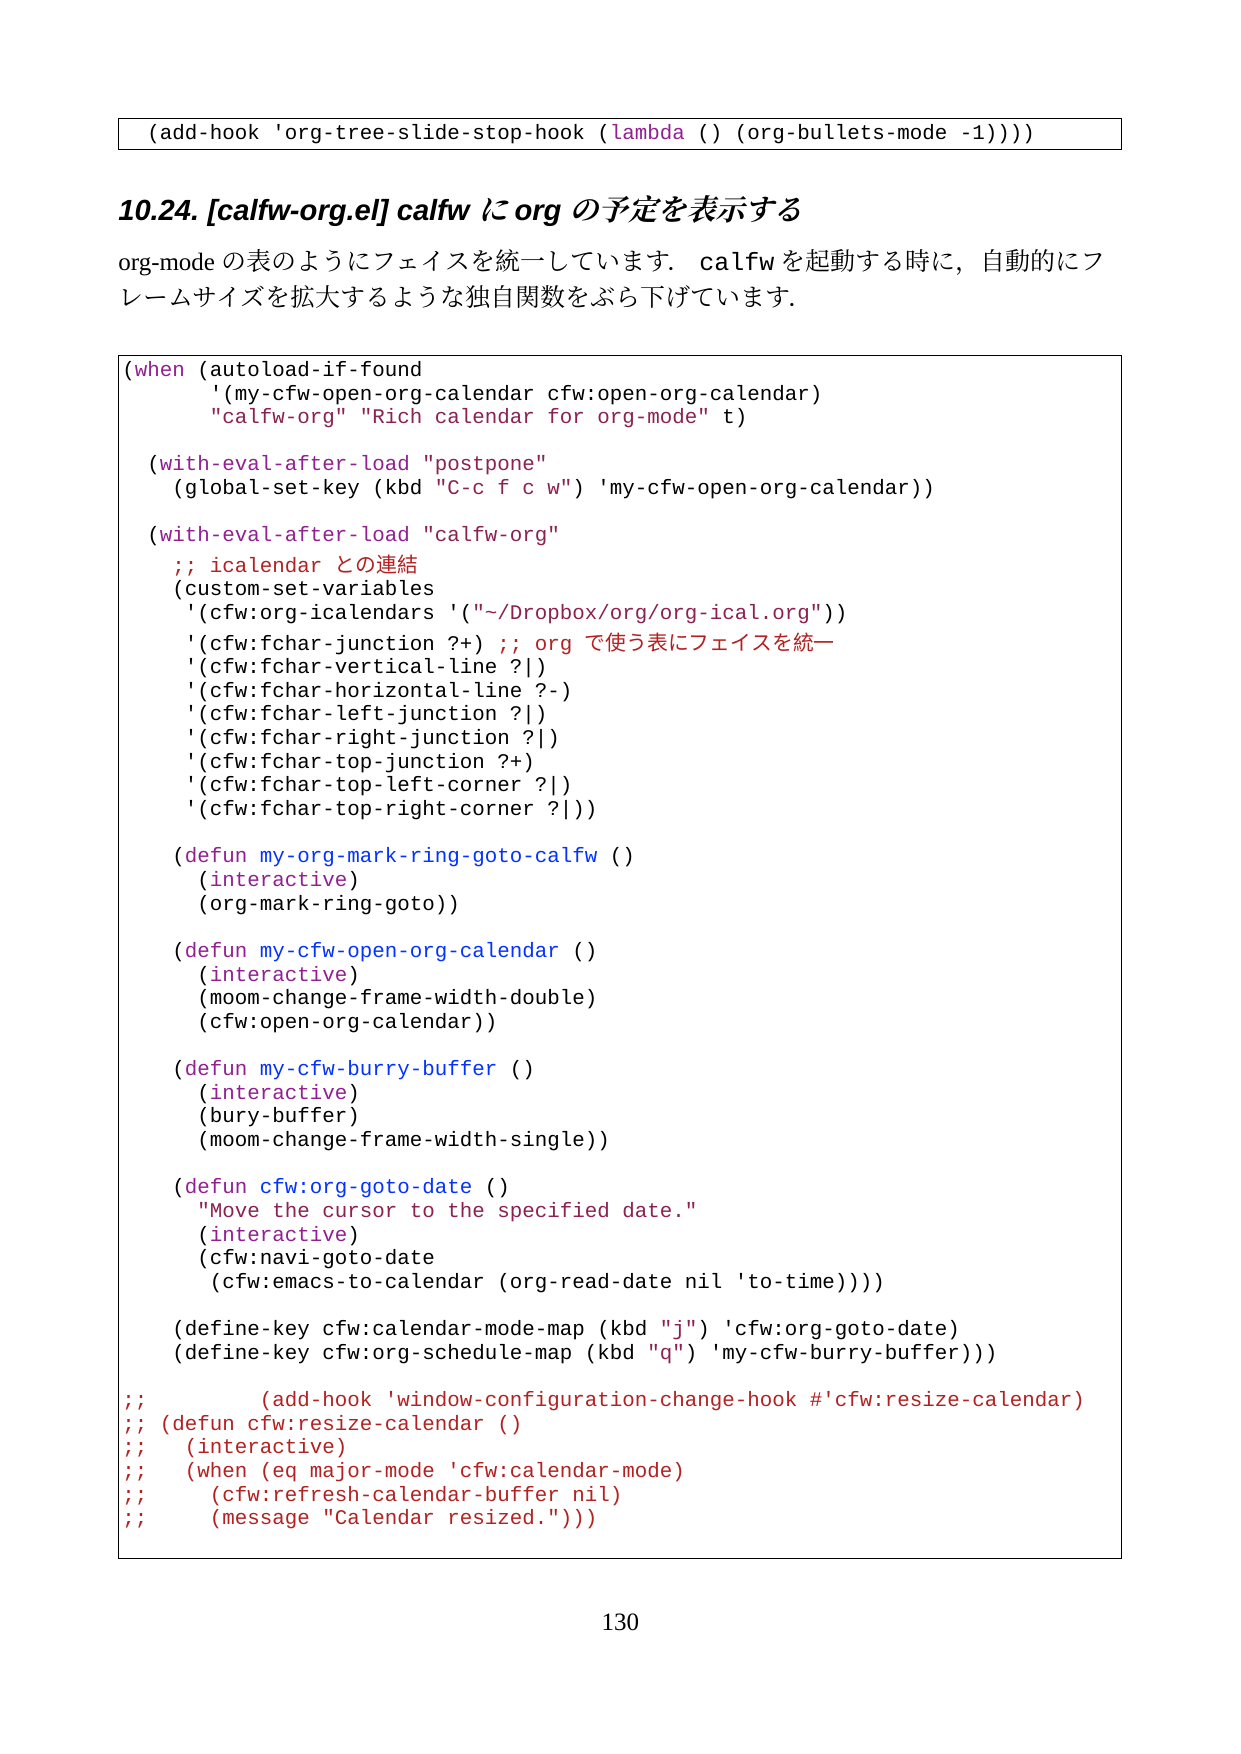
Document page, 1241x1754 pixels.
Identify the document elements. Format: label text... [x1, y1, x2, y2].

text '(cfw:fchar-top-left-corner ?|) [119, 770, 1121, 794]
text (define-key cfw:calendar-mode-map (kbd "j") 'cfw:org-goto-date) [119, 1314, 1121, 1338]
text ;; (when (eq major-mode 'cfw:calendar-mode) [119, 1456, 1121, 1480]
text '(cfw:fchar-vertical-line ?|) [119, 652, 1121, 676]
text '(cfw:fchar-left-junction ?|) [119, 699, 1121, 723]
text (cfw:open-org-calendar)) [119, 1007, 1121, 1031]
text '(cfw:org-icalendars '("~/Dropbox/org/org-ical.org")) [119, 598, 1121, 622]
text ;; (defun cfw:resize-calendar () [119, 1409, 1121, 1432]
text (defun my-cfw-burry-buffer () [119, 1054, 1121, 1078]
text (when (autoload-if-found [119, 356, 1121, 378]
text '(cfw:fchar-top-right-corner ?|)) [119, 794, 1121, 818]
text ;; (interactive) [119, 1432, 1121, 1456]
text (with-eval-after-load "postpone" [119, 449, 1121, 473]
text (defun my-cfw-open-org-calendar () [119, 936, 1121, 959]
text ;; icalendar との連結 [119, 544, 1121, 574]
text (define-key cfw:org-schedule-map (kbd "q") 'my-cfw-burry-buffer))) [119, 1338, 1121, 1362]
text (global-set-key (kbd "C-c f c w") 'my-cfw-open-org-calendar)) [119, 473, 1121, 497]
text (interactive) [119, 1078, 1121, 1101]
text "Move the cursor to the specified date." [119, 1196, 1121, 1220]
text (interactive) [119, 1220, 1121, 1243]
text (bury-buffer) [119, 1101, 1121, 1125]
text '(my-cfw-open-org-calendar cfw:open-org-calendar) [119, 378, 1121, 402]
text '(cfw:fchar-junction ?+) ;; org で使う表にフェイスを統一 [119, 622, 1121, 652]
text (moom-change-frame-width-double) [119, 983, 1121, 1007]
text (add-hook 'org-tree-slide-stop-hook (lambda () (org-bullets-mode -1)))) [119, 119, 1121, 149]
text (cfw:navi-goto-date [119, 1243, 1121, 1267]
text (defun cfw:org-goto-date () [119, 1172, 1121, 1196]
text ;; (cfw:refresh-calendar-buffer nil) [119, 1480, 1121, 1503]
text '(cfw:fchar-top-junction ?+) [119, 747, 1121, 770]
text (defun my-org-mark-ring-goto-calfw () [119, 841, 1121, 865]
text '(cfw:fchar-horizontal-line ?-) [119, 676, 1121, 699]
text (org-mark-ring-goto)) [119, 889, 1121, 912]
text ;; (add-hook 'window-configuration-change-hook #'cfw:resize-calendar) [119, 1385, 1121, 1409]
text (custom-set-variables [119, 574, 1121, 598]
text ;; (message "Calendar resized."))) [119, 1503, 1121, 1527]
text (moom-change-frame-width-single)) [119, 1125, 1121, 1149]
text (interactive) [119, 865, 1121, 889]
text org-mode の表のようにフェイスを統一しています． calfw を起動する時に，自動的にフレームサイズを拡大するような独自関数をぶら下げています． [118, 241, 1122, 342]
subtitle [calfw-org.el] calfw に org の予定を表示する [118, 187, 1122, 229]
text '(cfw:fchar-right-junction ?|) [119, 723, 1121, 747]
text (with-eval-after-load "calfw-org" [119, 520, 1121, 544]
text (interactive) [119, 959, 1121, 983]
text (cfw:emacs-to-calendar (org-read-date nil 'to-time)))) [119, 1267, 1121, 1291]
text "calfw-org" "Rich calendar for org-mode" t) [119, 402, 1121, 426]
